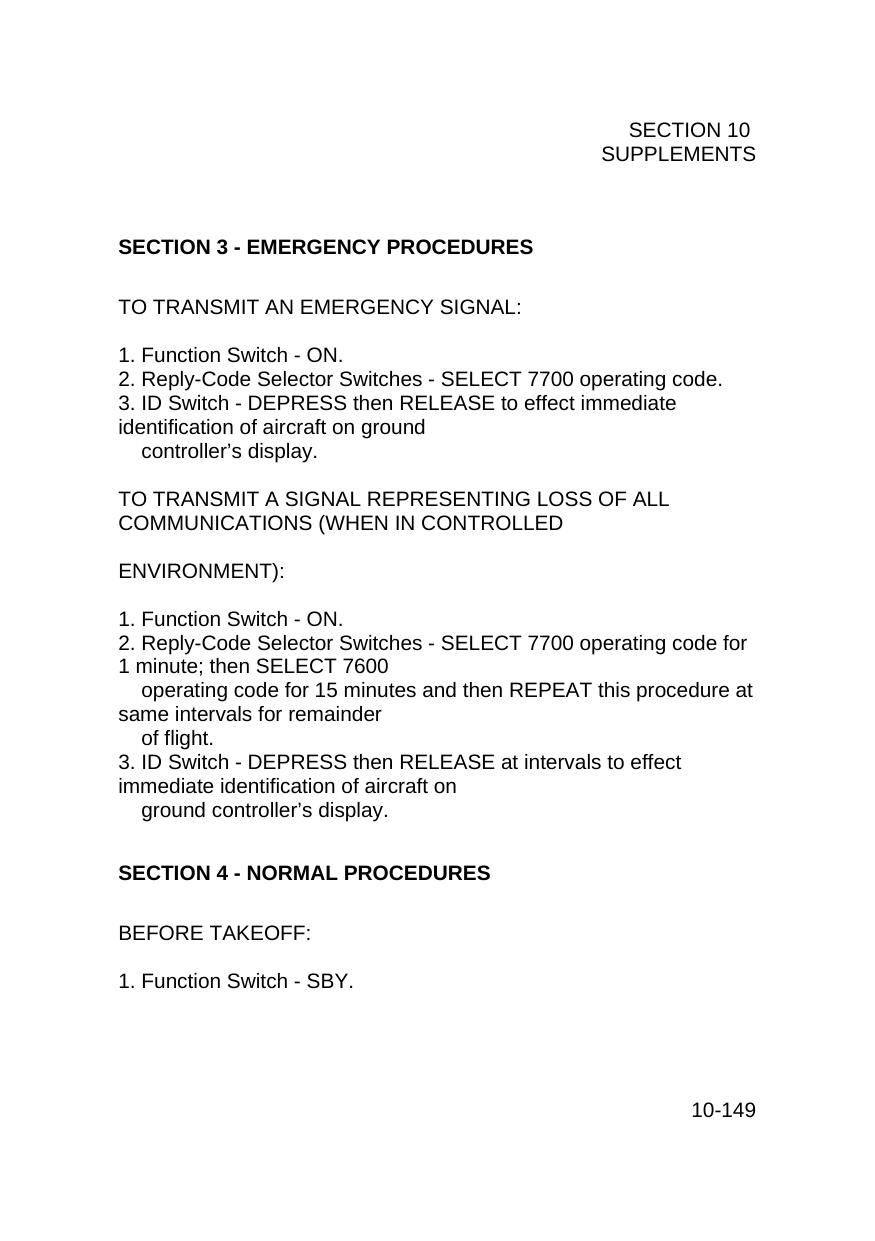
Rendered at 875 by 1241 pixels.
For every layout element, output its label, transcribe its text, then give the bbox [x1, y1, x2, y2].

text 2. Reply-Code Selector Switches - SELECT 7700 operating code. [118, 367, 756, 391]
subtitle SECTION 4 - NORMAL PROCEDURES [118, 861, 756, 884]
text 1. Function Switch - SBY. [118, 969, 756, 993]
subtitle SECTION 3 - EMERGENCY PROCEDURES [118, 234, 756, 258]
text of flight. [118, 726, 756, 750]
text controller’s display. [118, 439, 756, 463]
text 1. Function Switch - ON. [118, 343, 756, 367]
text 3. ID Switch - DEPRESS then RELEASE at intervals to effect immediate identification of aircraft on [118, 750, 756, 798]
text BEFORE TAKEOFF: [118, 921, 756, 945]
text TO TRANSMIT AN EMERGENCY SIGNAL: [118, 295, 756, 319]
text operating code for 15 minutes and then REPEAT this procedure at same intervals for remainder [118, 678, 756, 726]
text 1. Function Switch - ON. [118, 606, 756, 630]
text 3. ID Switch - DEPRESS then RELEASE to effect immediate identification of aircraft on ground [118, 391, 756, 439]
text ground controller’s display. [118, 798, 756, 822]
text TO TRANSMIT A SIGNAL REPRESENTING LOSS OF ALL COMMUNICATIONS (WHEN IN CONTROLLED [118, 487, 756, 534]
text 2. Reply-Code Selector Switches - SELECT 7700 operating code for 1 minute; then SELECT 7600 [118, 630, 756, 678]
text ENVIRONMENT): [118, 558, 756, 582]
